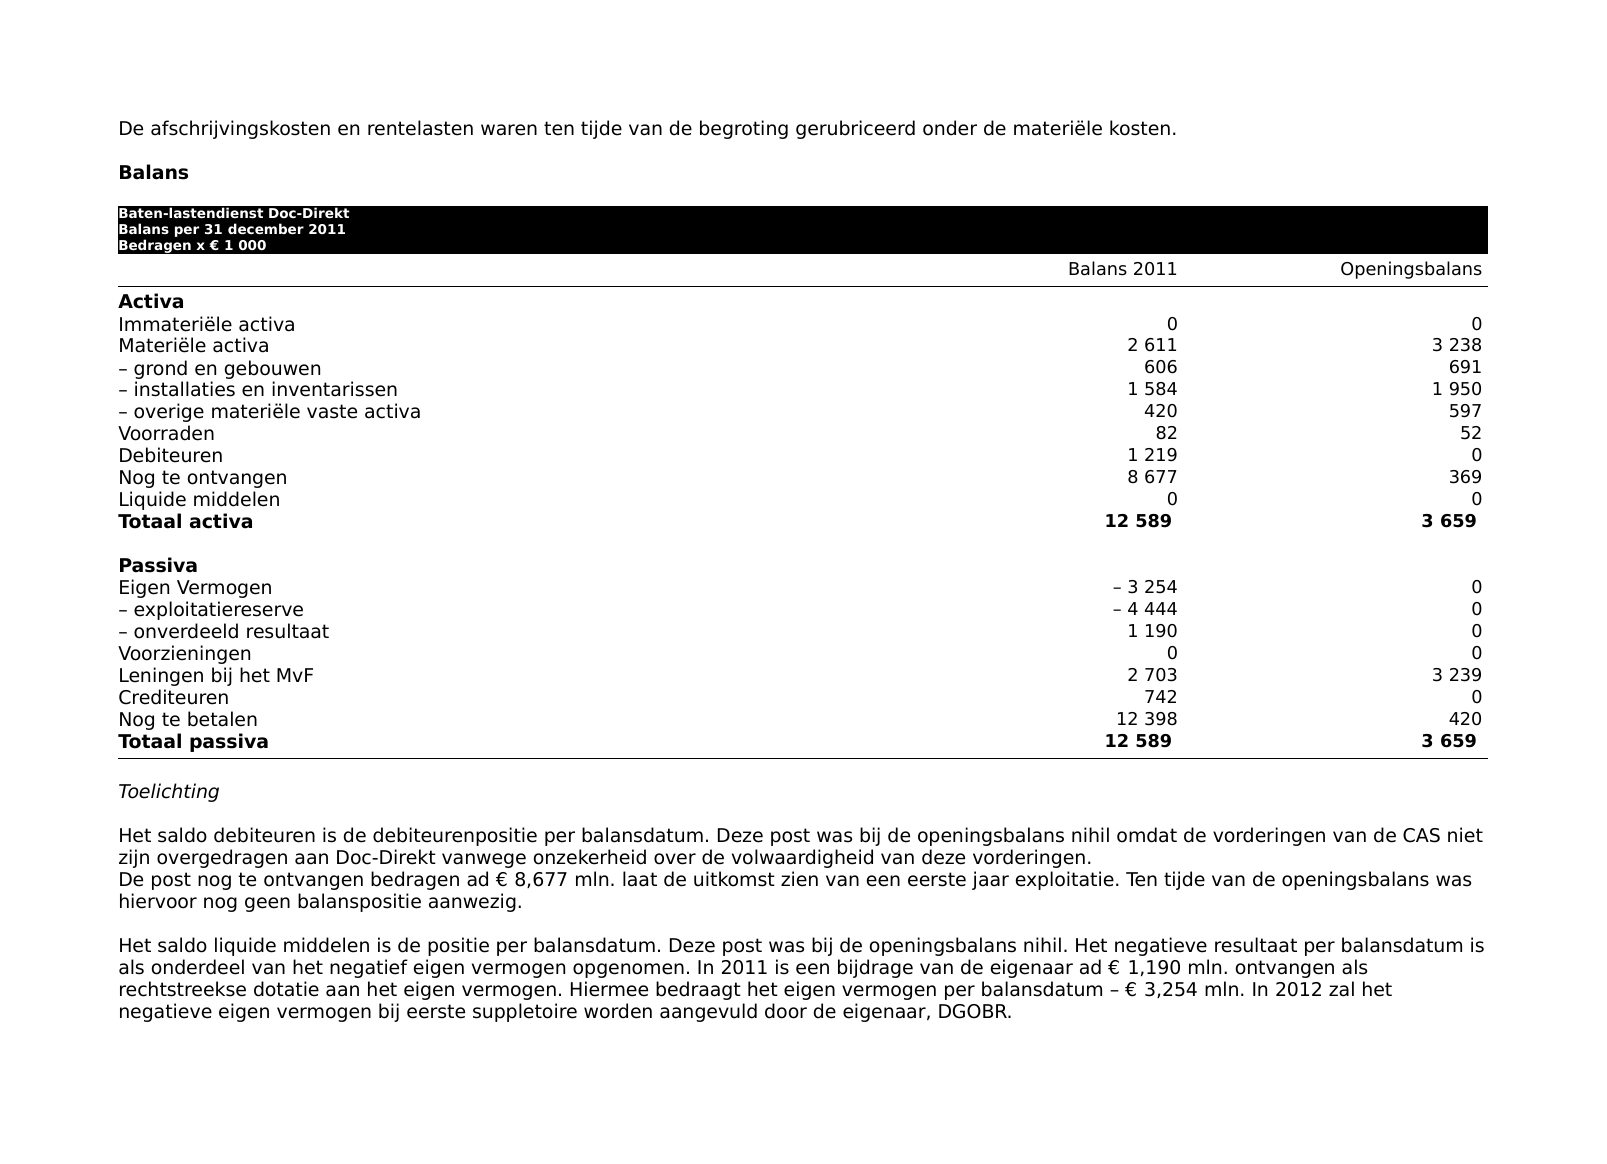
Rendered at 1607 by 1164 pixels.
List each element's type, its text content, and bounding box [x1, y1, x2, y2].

table_cell Voorraden [118, 423, 879, 445]
table_cell 1 219 [879, 445, 1184, 467]
table_cell 742 [879, 687, 1184, 709]
table_cell 0 [1184, 445, 1488, 467]
table_cell Debiteuren [118, 445, 879, 467]
table_cell 52 [1184, 423, 1488, 445]
table_cell 420 [1184, 709, 1488, 731]
table_cell [118, 254, 879, 286]
table_cell [879, 287, 1184, 313]
table_cell Crediteuren [118, 687, 879, 709]
table_cell Totaal passiva [118, 731, 879, 758]
table_cell 8 677 [879, 467, 1184, 489]
table_cell 0 [1184, 621, 1488, 643]
table_cell 0 [1184, 687, 1488, 709]
table_cell Balans 2011 [879, 254, 1184, 286]
table_cell 12 589 [879, 511, 1184, 533]
text Het saldo liquide middelen is de positie per balansdatum. Deze post was bij de openingsbalans nihil. Het negatieve resultaat per balansdatum is als onderdeel van het negatief eigen vermogen opgenomen. In 2011 is een bijdrage van de eigenaar ad € 1,190 mln. ontvangen als rechtstreekse dotatie aan het eigen vermogen. Hiermee bedraagt het eigen vermogen per balansdatum – € 3,254 mln. In 2012 zal het negatieve eigen vermogen bij eerste suppletoire worden aangevuld door de eigenaar, DGOBR. [118, 935, 1488, 1023]
table_cell – 3 254 [879, 577, 1184, 599]
table_cell Leningen bij het MvF [118, 665, 879, 687]
table_cell 3 239 [1184, 665, 1488, 687]
table_cell 1 584 [879, 379, 1184, 401]
table_cell 369 [1184, 467, 1488, 489]
table_cell 0 [1184, 599, 1488, 621]
table_cell 0 [1184, 577, 1488, 599]
table_cell 420 [879, 401, 1184, 423]
table_cell – installaties en inventarissen [118, 379, 879, 401]
table_cell – overige materiële vaste activa [118, 401, 879, 423]
table_cell – 4 444 [879, 599, 1184, 621]
table_cell 12 589 [879, 731, 1184, 758]
text De afschrijvingskosten en rentelasten waren ten tijde van de begroting gerubriceerd onder de materiële kosten. [118, 118, 1488, 140]
table_cell Voorzieningen [118, 643, 879, 665]
table_cell [1184, 533, 1488, 555]
subtitle Toelichting [118, 781, 1488, 803]
table_cell 12 398 [879, 709, 1184, 731]
table_cell – exploitatiereserve [118, 599, 879, 621]
table_cell Eigen Vermogen [118, 577, 879, 599]
table_cell 0 [1184, 489, 1488, 511]
table_cell Activa [118, 287, 879, 313]
text Het saldo debiteuren is de debiteurenpositie per balansdatum. Deze post was bij de openingsbalans nihil omdat de vorderingen van de CAS niet zijn overgedragen aan Doc-Direkt vanwege onzekerheid over de volwaardigheid van deze vorderingen. [118, 825, 1488, 869]
table_cell [879, 533, 1184, 555]
table_cell Nog te ontvangen [118, 467, 879, 489]
table_cell 82 [879, 423, 1184, 445]
table_cell Liquide middelen [118, 489, 879, 511]
table_cell 3 238 [1184, 335, 1488, 357]
table_cell Totaal activa [118, 511, 879, 533]
table_cell 2 611 [879, 335, 1184, 357]
table_cell 1 190 [879, 621, 1184, 643]
table_cell [879, 555, 1184, 577]
table_cell 0 [879, 314, 1184, 335]
table_cell – onverdeeld resultaat [118, 621, 879, 643]
table_cell Nog te betalen [118, 709, 879, 731]
table_cell 597 [1184, 401, 1488, 423]
table_cell 2 703 [879, 665, 1184, 687]
table_cell [1184, 555, 1488, 577]
table_cell 3 659 [1184, 511, 1488, 533]
table_cell [1184, 287, 1488, 313]
table_cell – grond en gebouwen [118, 358, 879, 379]
table_cell 0 [1184, 314, 1488, 335]
table_cell 1 950 [1184, 379, 1488, 401]
subtitle Balans [118, 162, 1488, 184]
table_cell 606 [879, 358, 1184, 379]
table_cell [118, 533, 879, 555]
table_cell 0 [879, 643, 1184, 665]
table_cell Openingsbalans [1184, 254, 1488, 286]
table_cell 0 [879, 489, 1184, 511]
text De post nog te ontvangen bedragen ad € 8,677 mln. laat de uitkomst zien van een eerste jaar exploitatie. Ten tijde van de openingsbalans was hiervoor nog geen balanspositie aanwezig. [118, 869, 1488, 913]
table_cell 3 659 [1184, 731, 1488, 758]
table_header Baten-lastendienst Doc-Direkt Balans per 31 december 2011 Bedragen x € 1 000 [118, 206, 1488, 253]
table_cell Materiële activa [118, 335, 879, 357]
table_cell Passiva [118, 555, 879, 577]
table_cell 0 [1184, 643, 1488, 665]
table_cell 691 [1184, 358, 1488, 379]
table_cell Immateriële activa [118, 314, 879, 335]
